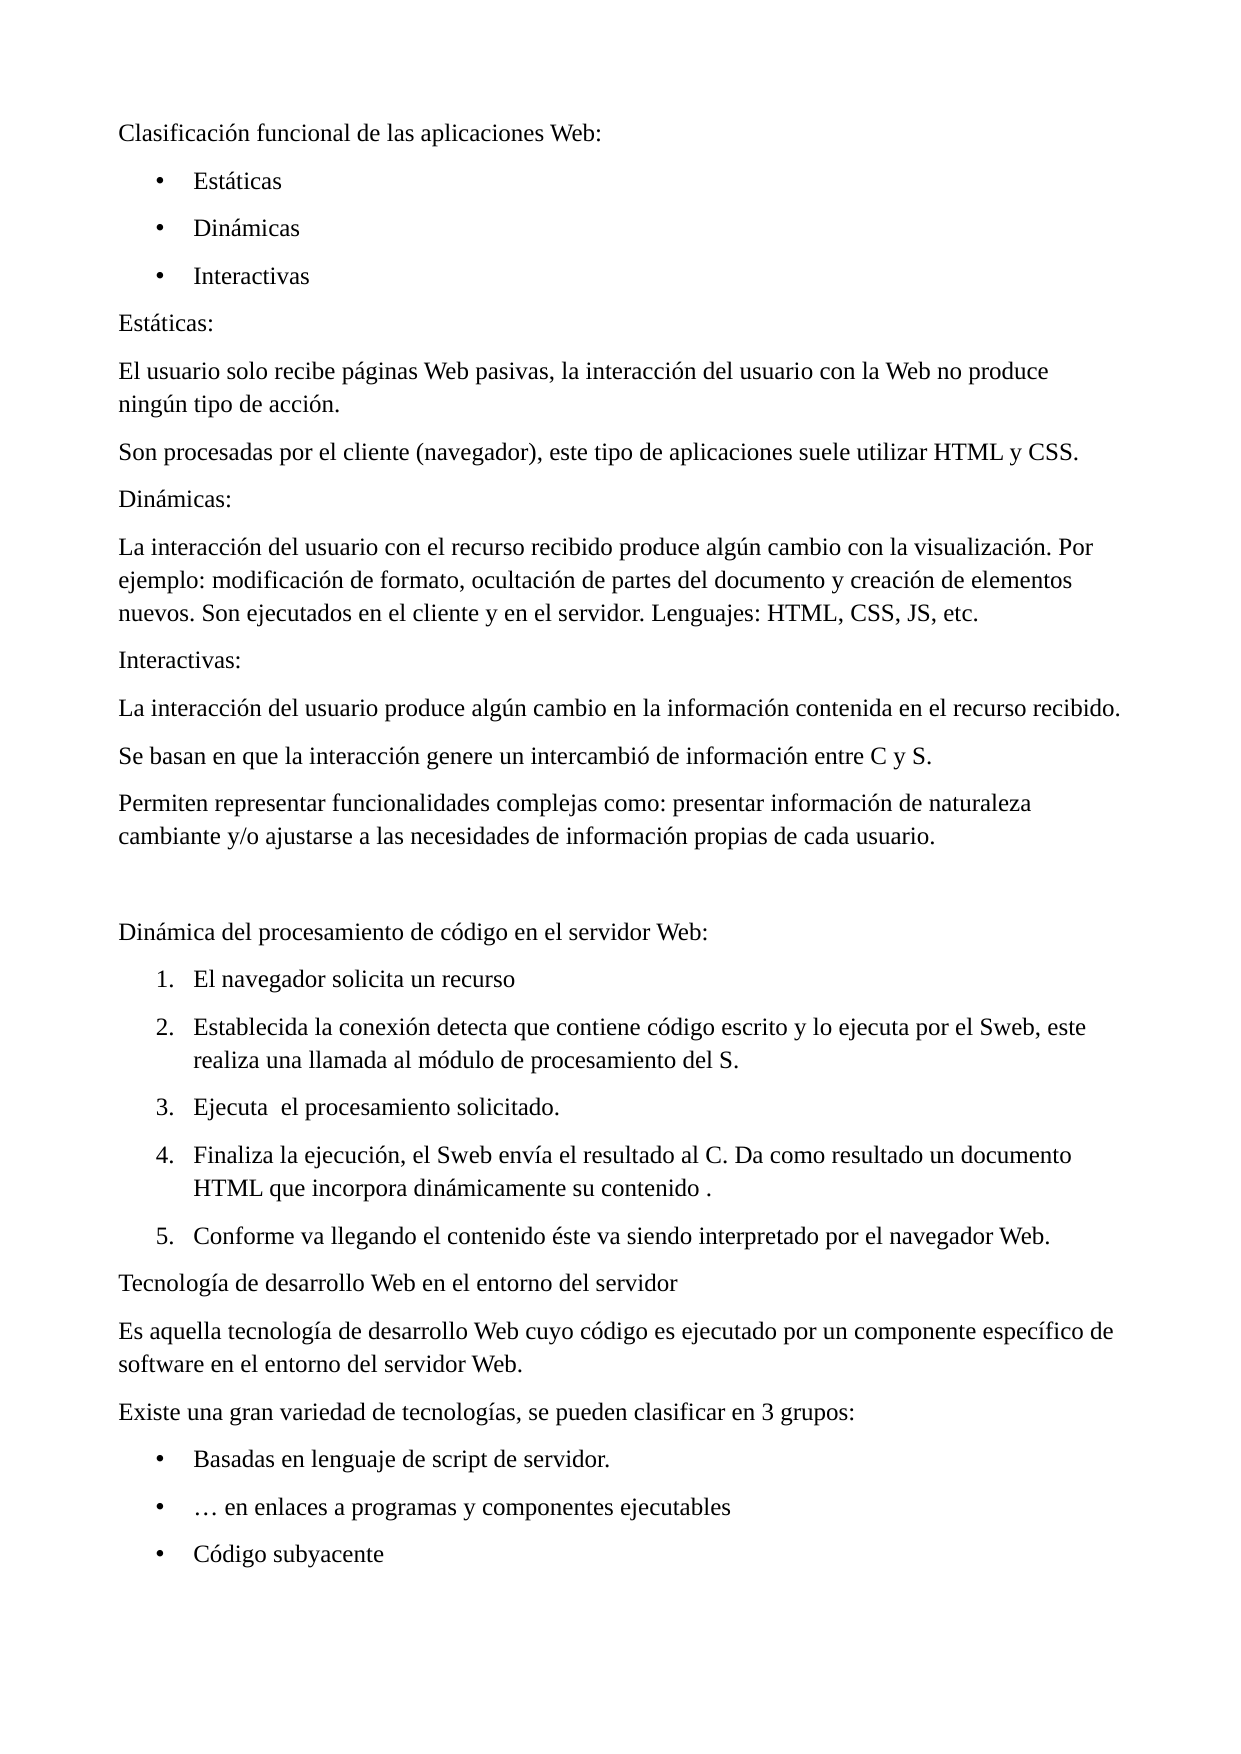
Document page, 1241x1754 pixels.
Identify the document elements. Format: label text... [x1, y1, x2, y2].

text Estáticas: [118, 308, 1122, 337]
text La interacción del usuario produce algún cambio en la información contenida en el recurso recibido. [118, 693, 1122, 722]
list Dinámicas [156, 213, 1122, 242]
text El usuario solo recibe páginas Web pasivas, la interacción del usuario con la Web no produce ningún tipo de acción. [118, 356, 1122, 418]
text Es aquella tecnología de desarrollo Web cuyo código es ejecutado por un componente específico de software en el entorno del servidor Web. [118, 1316, 1122, 1378]
text Dinámica del procesamiento de código en el servidor Web: [118, 917, 1122, 945]
list Ejecuta el procesamiento solicitado. [156, 1092, 1122, 1121]
text Tecnología de desarrollo Web en el entorno del servidor [118, 1268, 1122, 1297]
list Interactivas [156, 261, 1122, 290]
text Existe una gran variedad de tecnologías, se pueden clasificar en 3 grupos: [118, 1397, 1122, 1425]
list Basadas en lenguaje de script de servidor. [156, 1444, 1122, 1473]
text Permiten representar funcionalidades complejas como: presentar información de naturaleza cambiante y/o ajustarse a las necesidades de información propias de cada usuario. [118, 788, 1122, 850]
text Son procesadas por el cliente (navegador), este tipo de aplicaciones suele utilizar HTML y CSS. [118, 437, 1122, 466]
list Conforme va llegando el contenido éste va siendo interpretado por el navegador Web. [156, 1221, 1122, 1249]
text Clasificación funcional de las aplicaciones Web: [118, 118, 1122, 147]
list El navegador solicita un recurso [156, 964, 1122, 993]
text Interactivas: [118, 646, 1122, 674]
list Establecida la conexión detecta que contiene código escrito y lo ejecuta por el Sweb, este realiza una llamada al módulo de procesamiento del S. [156, 1012, 1122, 1074]
list Código subyacente [156, 1539, 1122, 1568]
text Dinámicas: [118, 484, 1122, 513]
text Se basan en que la interacción genere un intercambió de información entre C y S. [118, 741, 1122, 769]
text La interacción del usuario con el recurso recibido produce algún cambio con la visualización. Por ejemplo: modificación de formato, ocultación de partes del documento y creación de elementos nuevos. Son ejecutados en el cliente y en el servidor. Lenguajes: HTML, CSS, JS, etc. [118, 532, 1122, 627]
list … en enlaces a programas y componentes ejecutables [156, 1492, 1122, 1521]
list Estáticas [156, 166, 1122, 194]
list Finaliza la ejecución, el Sweb envía el resultado al C. Da como resultado un documento HTML que incorpora dinámicamente su contenido . [156, 1140, 1122, 1202]
